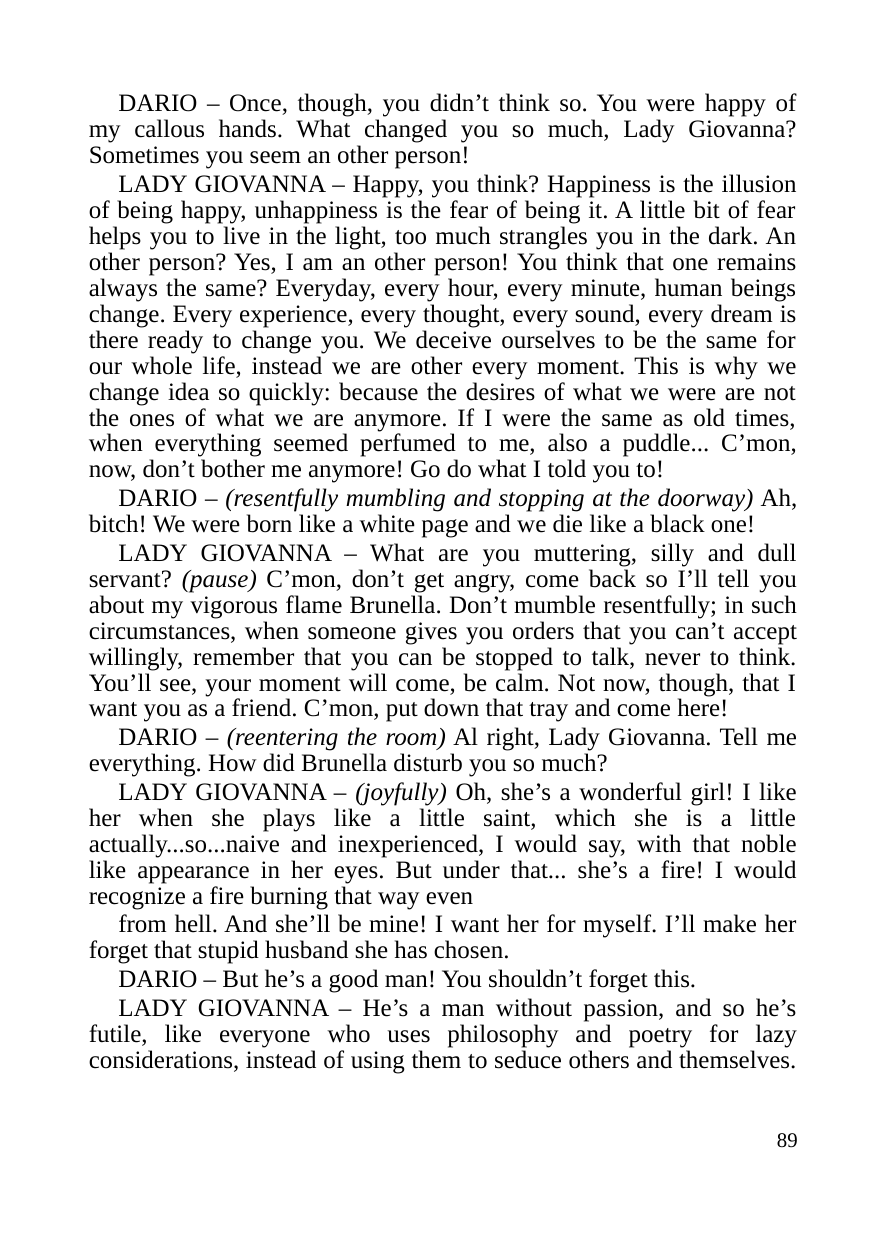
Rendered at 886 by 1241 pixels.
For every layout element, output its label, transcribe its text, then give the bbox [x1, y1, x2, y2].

text DARIO – (resentfully mumbling and stopping at the doorway) Ah, bitch! We were born like a white page and we die like a black one! [88, 483, 797, 538]
text LADY GIOVANNA – He’s a man without passion, and so he’s futile, like everyone who uses philosophy and poetry for lazy considerations, instead of using them to seduce others and themselves. [88, 993, 797, 1073]
text DARIO – But he’s a good man! You shouldn’t forget this. [88, 964, 797, 993]
text LADY GIOVANNA – Happy, you think? Happiness is the illusion of being happy, unhappiness is the fear of being it. A little bit of fear helps you to live in the light, too much strangles you in the dark. An other person? Yes, I am an other person! You think that one remains always the same? Everyday, every hour, every minute, human beings change. Every experience, every thought, every sound, every dream is there ready to change you. We deceive ourselves to be the same for our whole life, instead we are other every moment. This is why we change idea so quickly: because the desires of what we were are not the ones of what we are anymore. If I were the same as old times, when everything seemed perfumed to me, also a puddle... C’mon, now, don’t bother me anymore! Go do what I told you to! [88, 169, 797, 483]
text LADY GIOVANNA – (joyfully) Oh, she’s a wonderful girl! I like her when she plays like a little saint, which she is a little actually...so...naive and inexperienced, I would say, with that noble like appearance in her eyes. But under that... she’s a fire! I would recognize a fire burning that way even [88, 777, 797, 909]
text DARIO – (reentering the room) Al right, Lady Giovanna. Tell me everything. How did Brunella disturb you so much? [88, 722, 797, 777]
text from hell. And she’ll be mine! I want her for myself. I’ll make her forget that stupid husband she has chosen. [88, 909, 797, 964]
text LADY GIOVANNA – What are you muttering, silly and dull servant? (pause) C’mon, don’t get angry, come back so I’ll tell you about my vigorous flame Brunella. Don’t mumble resentfully; in such circumstances, when someone gives you orders that you can’t accept willingly, remember that you can be stopped to talk, never to think. You’ll see, your moment will come, be calm. Not now, though, that I want you as a friend. C’mon, put down that tray and come here! [88, 538, 797, 722]
text DARIO – Once, though, you didn’t think so. You were happy of my callous hands. What changed you so much, Lady Giovanna? Sometimes you seem an other person! [88, 88, 797, 169]
